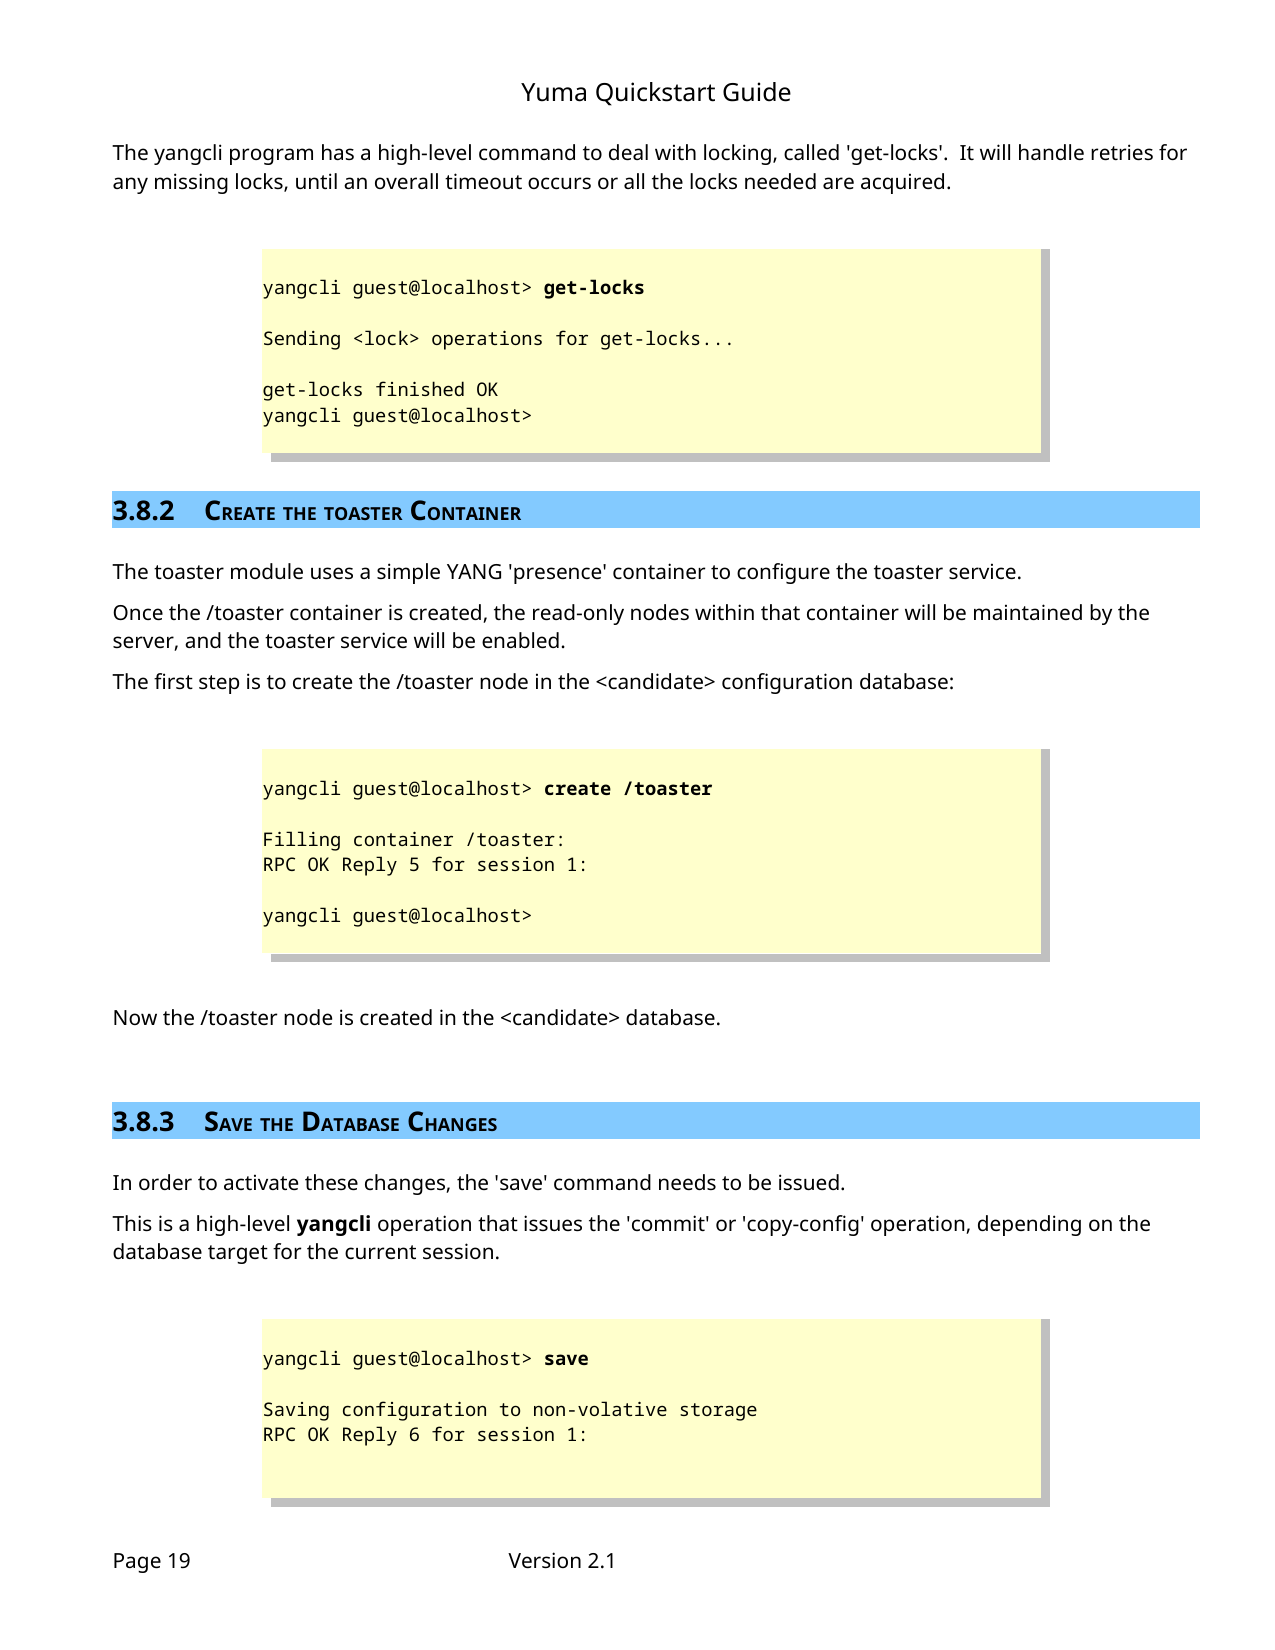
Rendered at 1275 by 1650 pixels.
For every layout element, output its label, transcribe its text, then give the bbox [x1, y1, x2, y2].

text yangcli guest@localhost> [262, 402, 1041, 427]
text The first step is to create the /toaster node in the <candidate> configuration database: [112, 667, 1200, 696]
text yangcli guest@localhost> get-locks [262, 274, 1041, 300]
subtitle Create the toaster Container [112, 491, 1200, 528]
text RPC OK Reply 5 for session 1: [262, 851, 1041, 877]
text In order to activate these changes, the 'save' command needs to be issued. [112, 1168, 1200, 1196]
text yangcli guest@localhost> save [262, 1345, 1041, 1370]
text Sending <lock> operations for get-locks... [262, 325, 1041, 351]
text yangcli guest@localhost> create /toaster [262, 775, 1041, 800]
text Once the /toaster container is created, the read-only nodes within that container will be maintained by the server, and the toaster service will be enabled. [112, 598, 1200, 655]
text This is a high-level yangcli operation that issues the 'commit' or 'copy-config' operation, depending on the database target for the current session. [112, 1209, 1200, 1266]
text Filling container /toaster: [262, 826, 1041, 851]
text yangcli guest@localhost> [262, 902, 1041, 928]
text The toaster module uses a simple YANG 'presence' container to configure the toaster service. [112, 557, 1200, 586]
text Saving configuration to non-volative storage [262, 1396, 1041, 1421]
text get-locks finished OK [262, 376, 1041, 402]
text Now the /toaster node is created in the <candidate> database. [112, 1003, 1200, 1032]
text RPC OK Reply 6 for session 1: [262, 1421, 1041, 1447]
subtitle Save the Database Changes [112, 1102, 1200, 1139]
text The yangcli program has a high-level command to deal with locking, called 'get-locks'. It will handle retries for any missing locks, until an overall timeout occurs or all the locks needed are acquired. [112, 138, 1200, 195]
